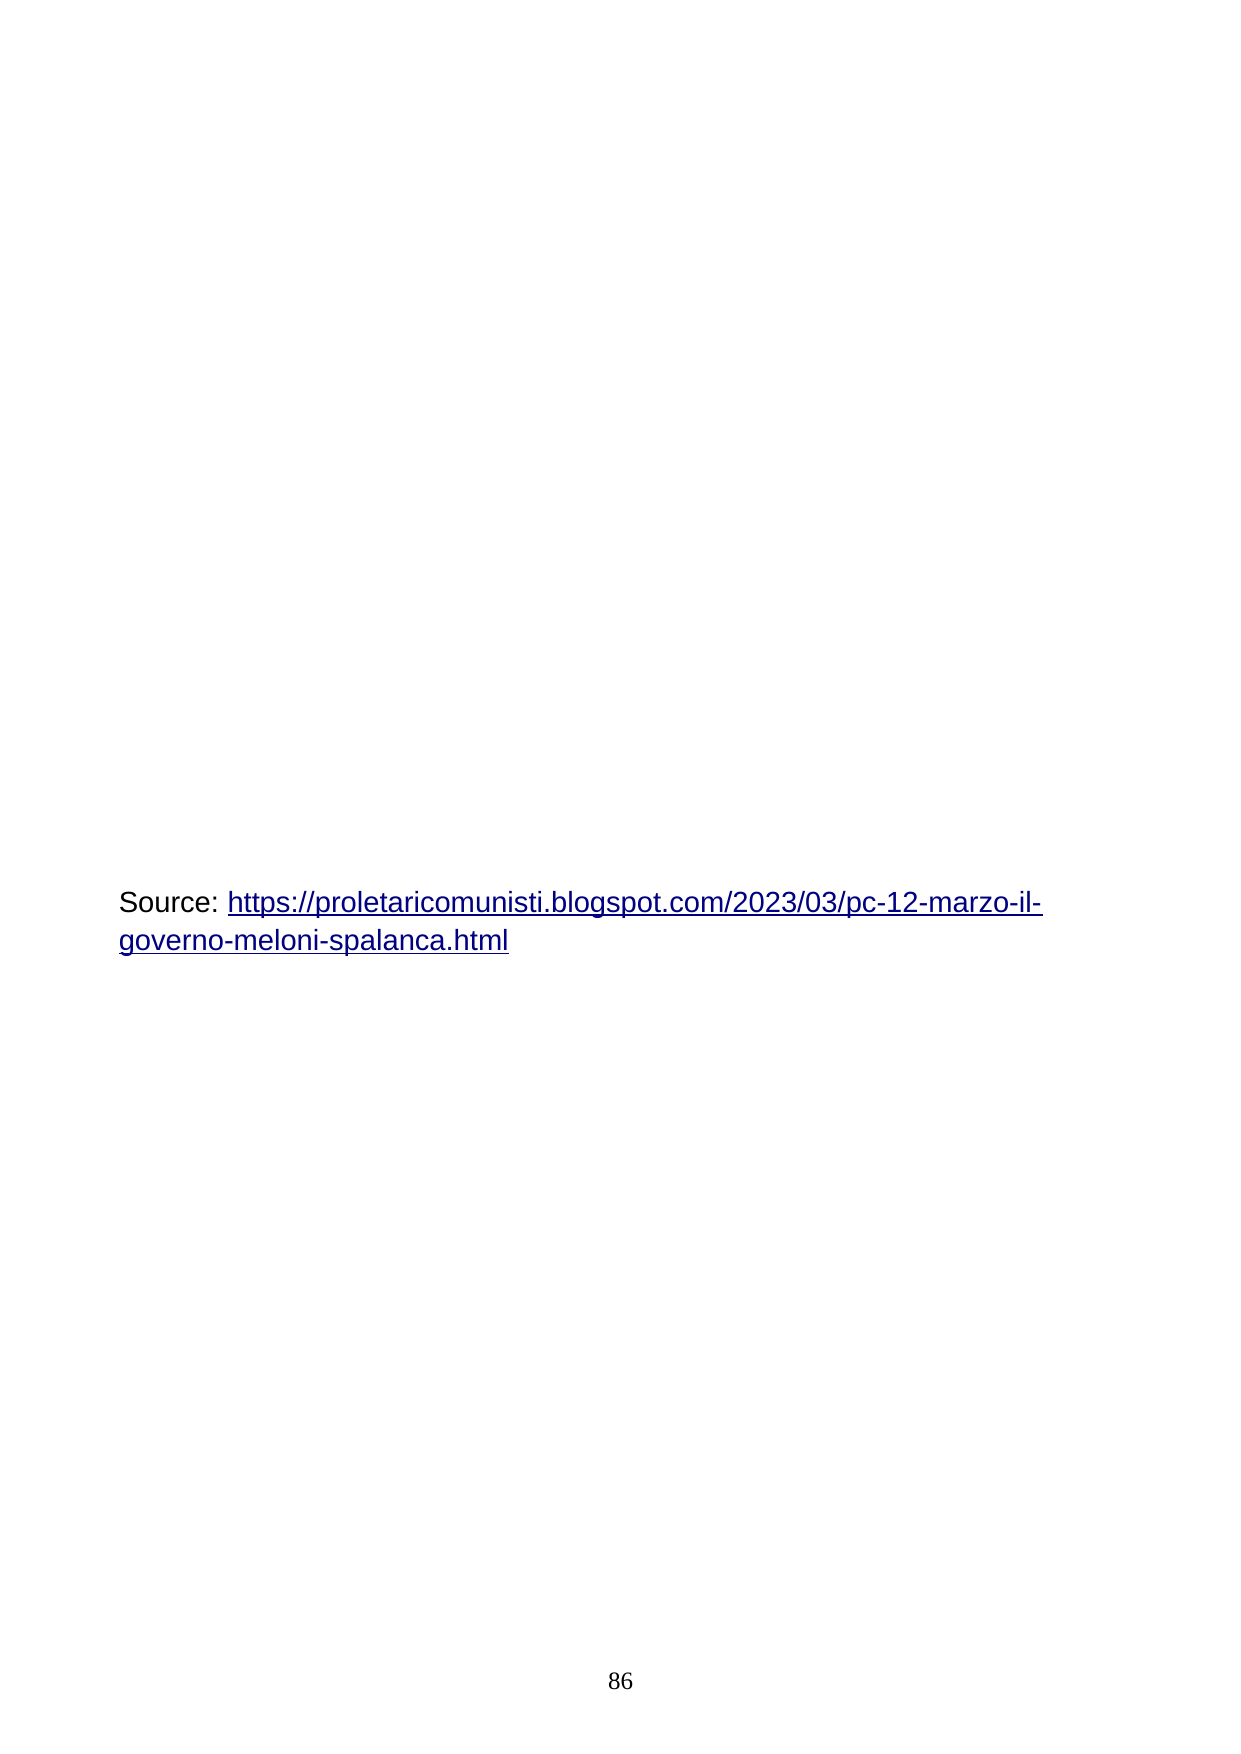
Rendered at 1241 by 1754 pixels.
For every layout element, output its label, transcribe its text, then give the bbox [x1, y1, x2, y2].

text Source: https://proletaricomunisti.blogspot.com/2023/03/pc-12-marzo-il-governo-meloni-spalanca.html [118, 885, 1122, 957]
